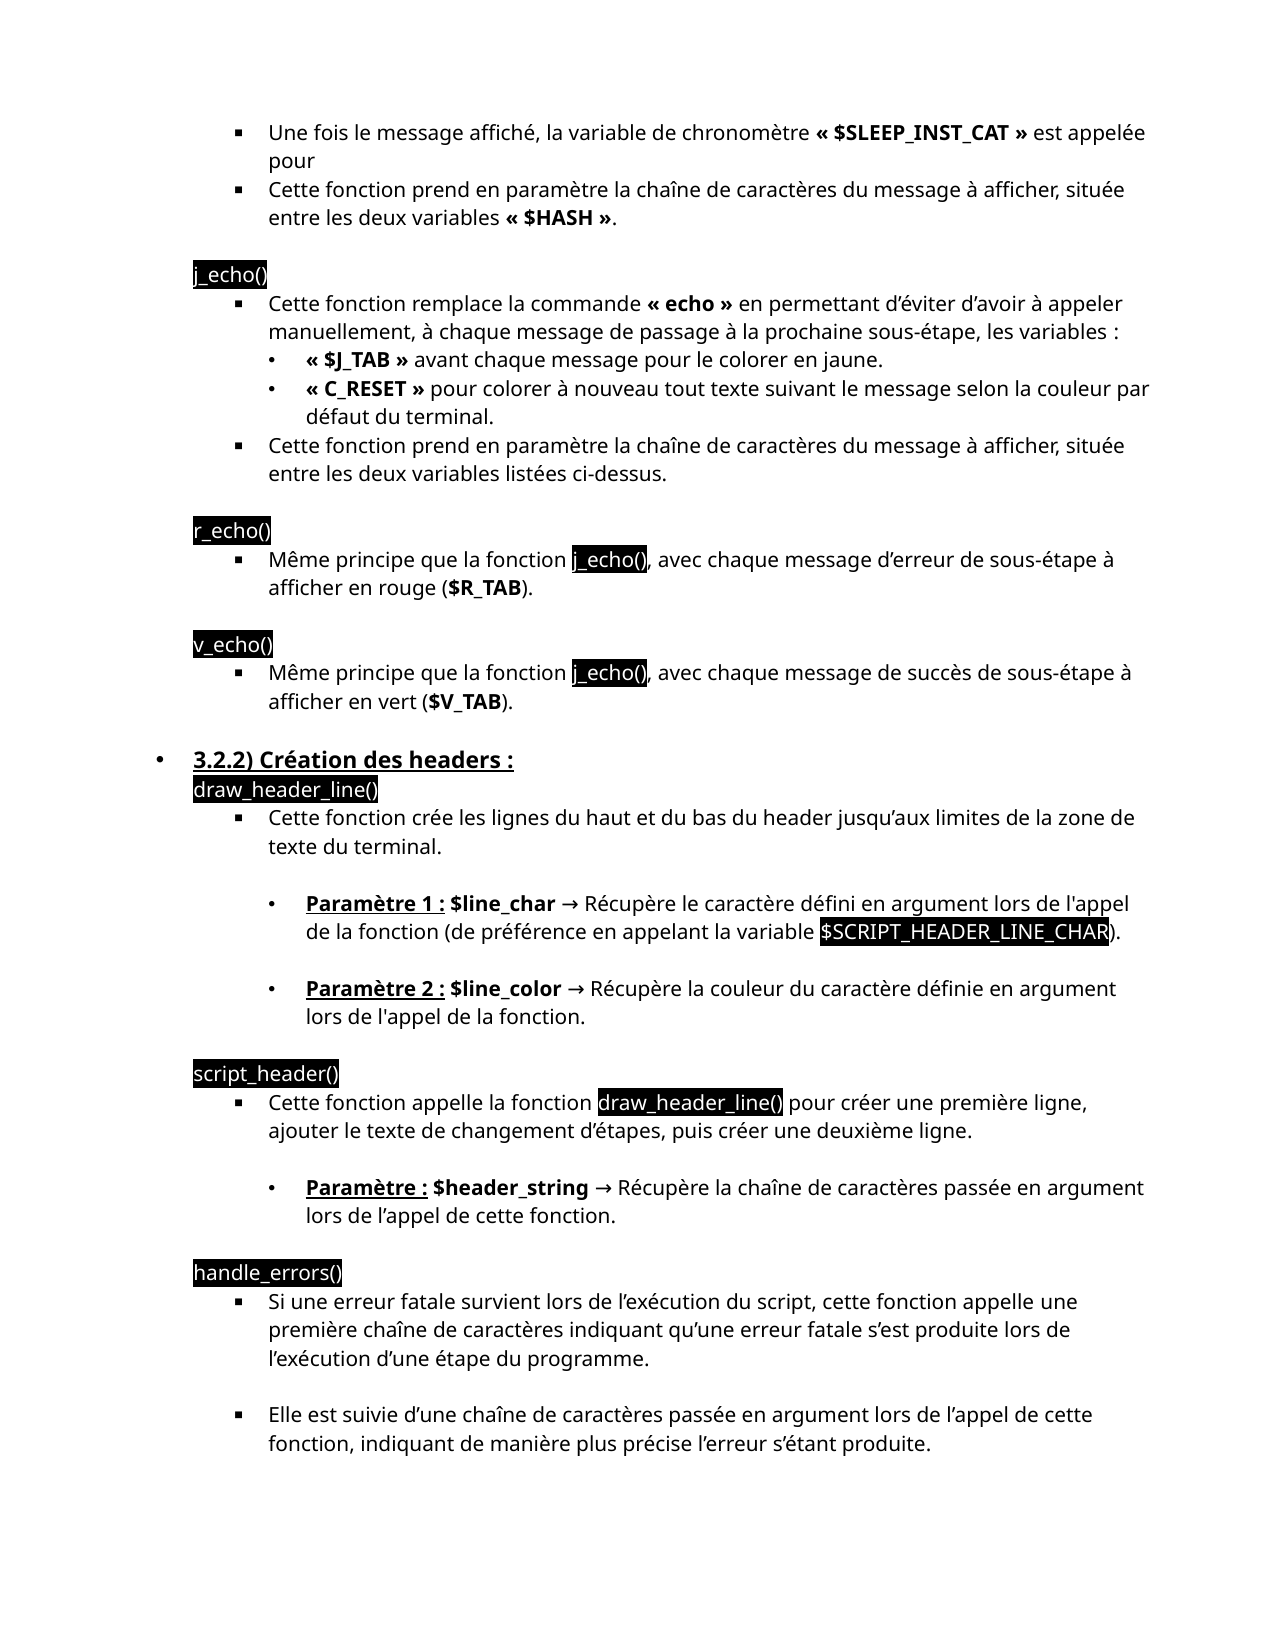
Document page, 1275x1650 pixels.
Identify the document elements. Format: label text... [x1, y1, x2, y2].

list draw_header_line() [156, 775, 1157, 803]
list Cette fonction crée les lignes du haut et du bas du header jusqu’aux limites de la zone de texte du terminal. [231, 803, 1157, 860]
list « $J_TAB » avant chaque message pour le colorer en jaune. [268, 346, 1157, 374]
list Paramètre : $header_string → Récupère la chaîne de caractères passée en argument lors de l’appel de cette fonction. [268, 1173, 1157, 1230]
list handle_errors() [156, 1258, 1157, 1287]
list Si une erreur fatale survient lors de l’exécution du script, cette fonction appelle une première chaîne de caractères indiquant qu’une erreur fatale s’est produite lors de l’exécution d’une étape du programme. [231, 1287, 1157, 1372]
list 3.2.2) Création des headers : [156, 744, 1157, 775]
list j_echo() [156, 260, 1157, 289]
list Même principe que la fonction j_echo(), avec chaque message de succès de sous-étape à afficher en vert ($V_TAB). [231, 658, 1157, 715]
list Elle est suivie d’une chaîne de caractères passée en argument lors de l’appel de cette fonction, indiquant de manière plus précise l’erreur s’étant produite. [231, 1401, 1157, 1457]
list Cette fonction prend en paramètre la chaîne de caractères du message à afficher, située entre les deux variables listées ci-dessus. [231, 431, 1157, 488]
list Une fois le message affiché, la variable de chronomètre « $SLEEP_INST_CAT » est appelée pour [231, 118, 1157, 175]
list Même principe que la fonction j_echo(), avec chaque message d’erreur de sous-étape à afficher en rouge ($R_TAB). [231, 545, 1157, 602]
list « C_RESET » pour colorer à nouveau tout texte suivant le message selon la couleur par défaut du terminal. [268, 374, 1157, 431]
list r_echo() [156, 516, 1157, 545]
list Cette fonction remplace la commande « echo » en permettant d’éviter d’avoir à appeler manuellement, à chaque message de passage à la prochaine sous-étape, les variables : [231, 289, 1157, 346]
list script_header() [156, 1059, 1157, 1088]
list Paramètre 1 : $line_char → Récupère le caractère défini en argument lors de l'appel de la fonction (de préférence en appelant la variable $SCRIPT_HEADER_LINE_CHAR). [268, 889, 1157, 946]
list Cette fonction prend en paramètre la chaîne de caractères du message à afficher, située entre les deux variables « $HASH ». [231, 175, 1157, 232]
list v_echo() [156, 630, 1157, 658]
list Paramètre 2 : $line_color → Récupère la couleur du caractère définie en argument lors de l'appel de la fonction. [268, 974, 1157, 1031]
list Cette fonction appelle la fonction draw_header_line() pour créer une première ligne, ajouter le texte de changement d’étapes, puis créer une deuxième ligne. [231, 1088, 1157, 1145]
